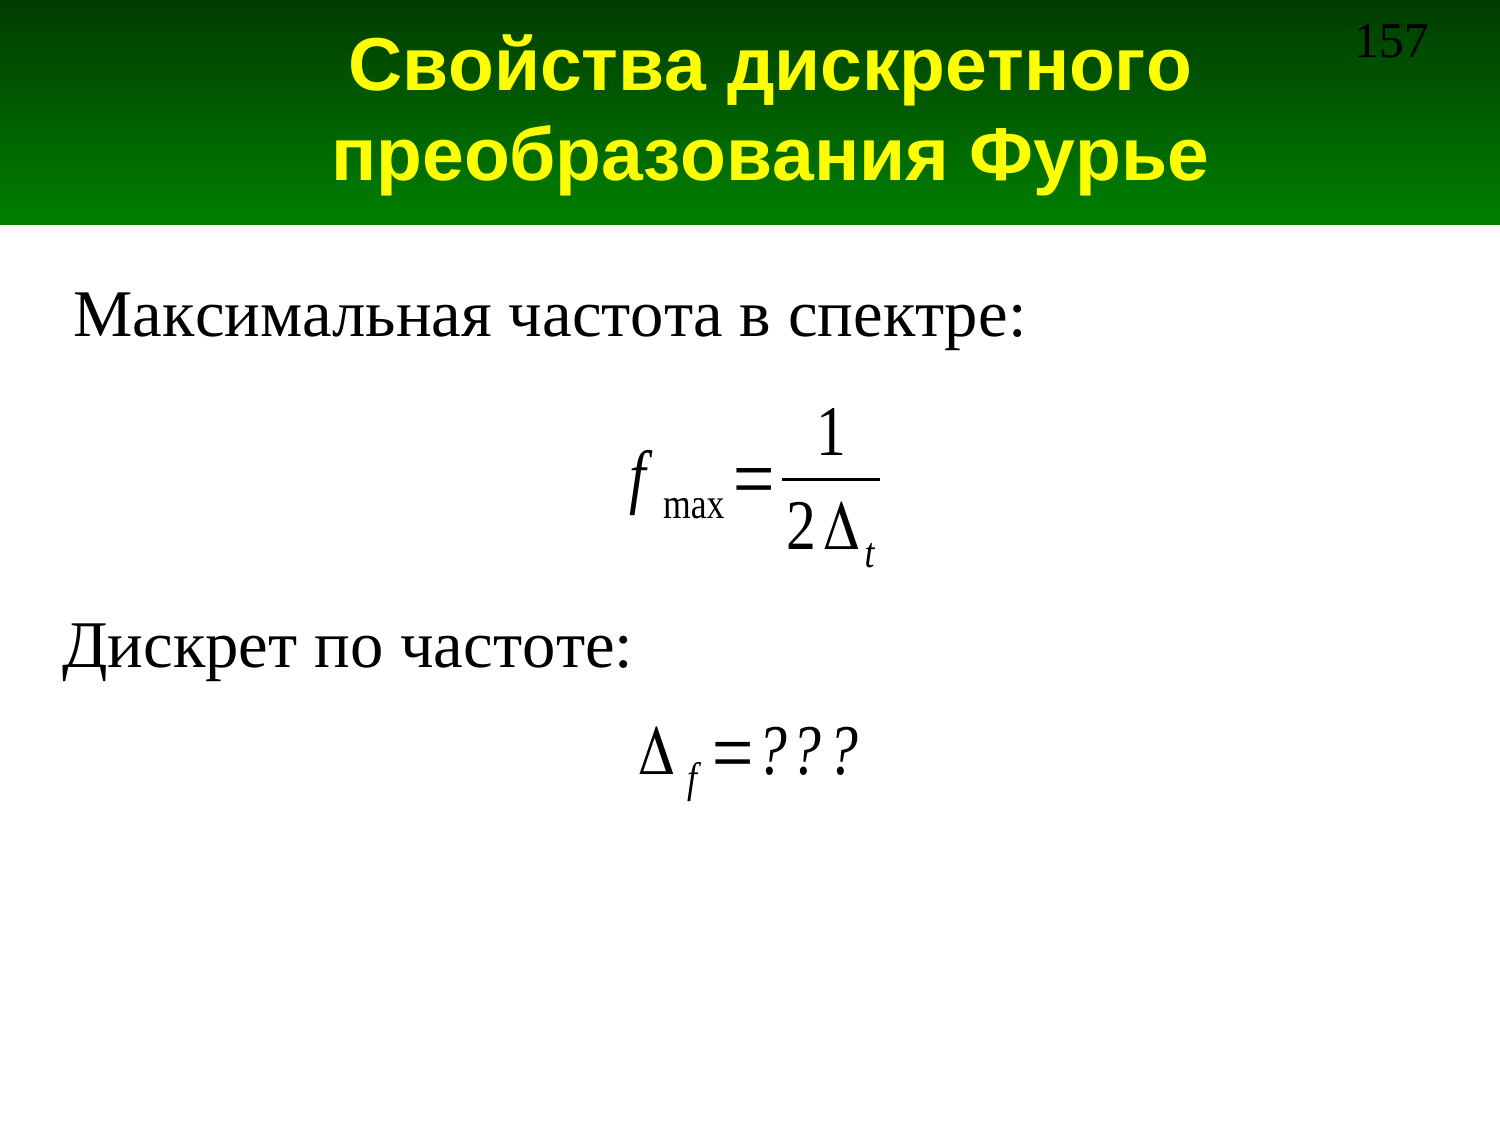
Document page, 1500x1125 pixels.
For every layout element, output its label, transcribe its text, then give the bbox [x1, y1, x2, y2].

text_box Дискрет по частоте: [47, 592, 1061, 721]
chart [603, 393, 898, 575]
title Свойства дискретного преобразования Фурье [100, 7, 1441, 204]
text_box Максимальная частота в спектре: [59, 262, 1073, 390]
chart [623, 712, 875, 804]
